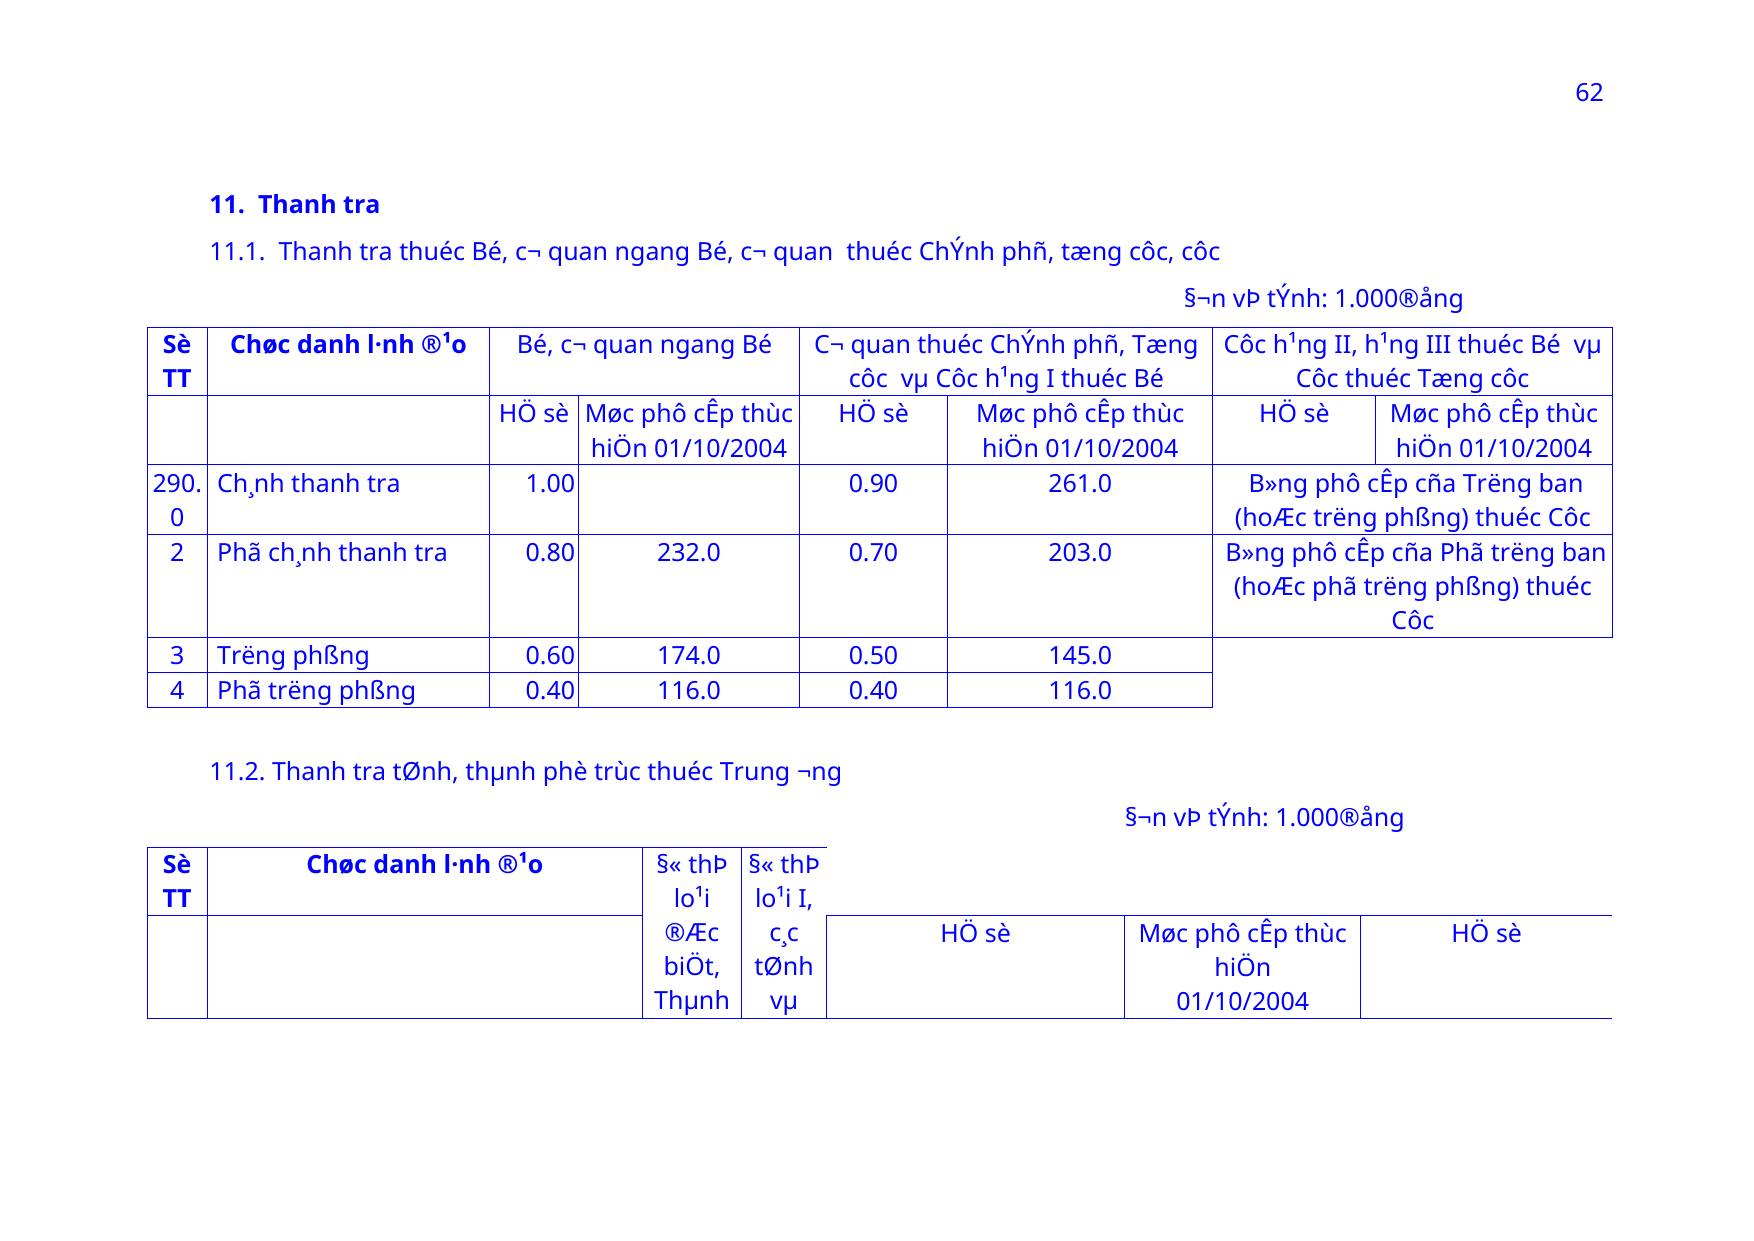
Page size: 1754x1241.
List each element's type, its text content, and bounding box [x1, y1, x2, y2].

table_header Bé, c¬ quan ngang Bé [490, 328, 799, 395]
text 11.1. Thanh tra thuéc Bé, c¬ quan ngang Bé, c¬ quan thuéc ChÝnh phñ, tæng côc, côc [150, 234, 1604, 268]
table_cell 232.0 [579, 535, 799, 637]
table_cell 290.0 [148, 465, 207, 533]
table_cell 0.50 [800, 638, 947, 672]
table_cell [148, 396, 207, 464]
text 11. Thanh tra [150, 187, 1604, 221]
table_header Sè TT [148, 328, 207, 395]
table_cell [579, 465, 799, 533]
table_cell 0.70 [800, 535, 947, 637]
text 11.2. Thanh tra tØnh, thµnh phè trùc thuéc Trung ­¬ng [150, 753, 1604, 788]
table_header §« thÞ lo¹i ®Æc biÖt, Thµnh [643, 848, 741, 1018]
table_cell [208, 916, 642, 1018]
table_cell [148, 916, 207, 1018]
table_cell B»ng phô cÊp cña Tr­ëng ban (hoÆc tr­ëng phßng) thuéc Côc [1213, 465, 1612, 533]
table_cell Tr­ëng phßng [208, 638, 489, 672]
table_cell 2 [148, 535, 207, 637]
table_cell 0.40 [490, 673, 578, 707]
table_cell Møc phô cÊp thùc hiÖn 01/10/2004 [579, 396, 799, 464]
table_header Côc h¹ng II, h¹ng III thuéc Bé vµ Côc thuéc Tæng côc [1213, 328, 1612, 395]
table_cell HÖ sè [490, 396, 578, 464]
table_cell HÖ sè [800, 396, 947, 464]
table_cell Phã ch¸nh thanh tra [208, 535, 489, 637]
table_cell 116.0 [579, 673, 799, 707]
table_header §« thÞ lo¹i I, c¸c tØnh vµ [742, 848, 827, 1018]
table_cell 145.0 [948, 638, 1212, 672]
table_cell Ch¸nh thanh tra [208, 465, 489, 533]
table_cell HÖ sè [1361, 916, 1612, 1018]
table_cell 203.0 [948, 535, 1212, 637]
table_cell 261.0 [948, 465, 1212, 533]
table_cell 116.0 [948, 673, 1212, 707]
table_cell 0.40 [800, 673, 947, 707]
table_cell Møc phô cÊp thùc hiÖn 01/10/2004 [1125, 916, 1360, 1018]
table_cell 0.80 [490, 535, 578, 637]
table_cell 1.00 [490, 465, 578, 533]
table_cell B»ng phô cÊp cña Phã tr­ëng ban (hoÆc phã tr­ëng phßng) thuéc Côc [1213, 535, 1612, 637]
table_cell HÖ sè [827, 916, 1124, 1018]
table_cell [208, 396, 489, 464]
text §¬n vÞ tÝnh: 1.000®ång [150, 800, 1604, 834]
table_cell 0.90 [800, 465, 947, 533]
table_cell Møc phô cÊp thùc hiÖn 01/10/2004 [1376, 396, 1612, 464]
table_cell 4 [148, 673, 207, 707]
table_header Chøc danh l·nh ®¹o [208, 328, 489, 395]
table_cell [1213, 638, 1612, 707]
table_cell 3 [148, 638, 207, 672]
table_cell Phã tr­ëng phßng [208, 673, 489, 707]
table_cell 0.60 [490, 638, 578, 672]
table_cell 174.0 [579, 638, 799, 672]
text §¬n vÞ tÝnh: 1.000®ång [150, 280, 1604, 314]
table_header C¬ quan thuéc ChÝnh phñ, Tæng côc vµ Côc h¹ng I thuéc Bé [800, 328, 1212, 395]
table_header Chøc danh l·nh ®¹o [208, 848, 642, 915]
table_cell HÖ sè [1213, 396, 1375, 464]
table_header Sè TT [148, 848, 207, 915]
table_cell Møc phô cÊp thùc hiÖn 01/10/2004 [948, 396, 1212, 464]
